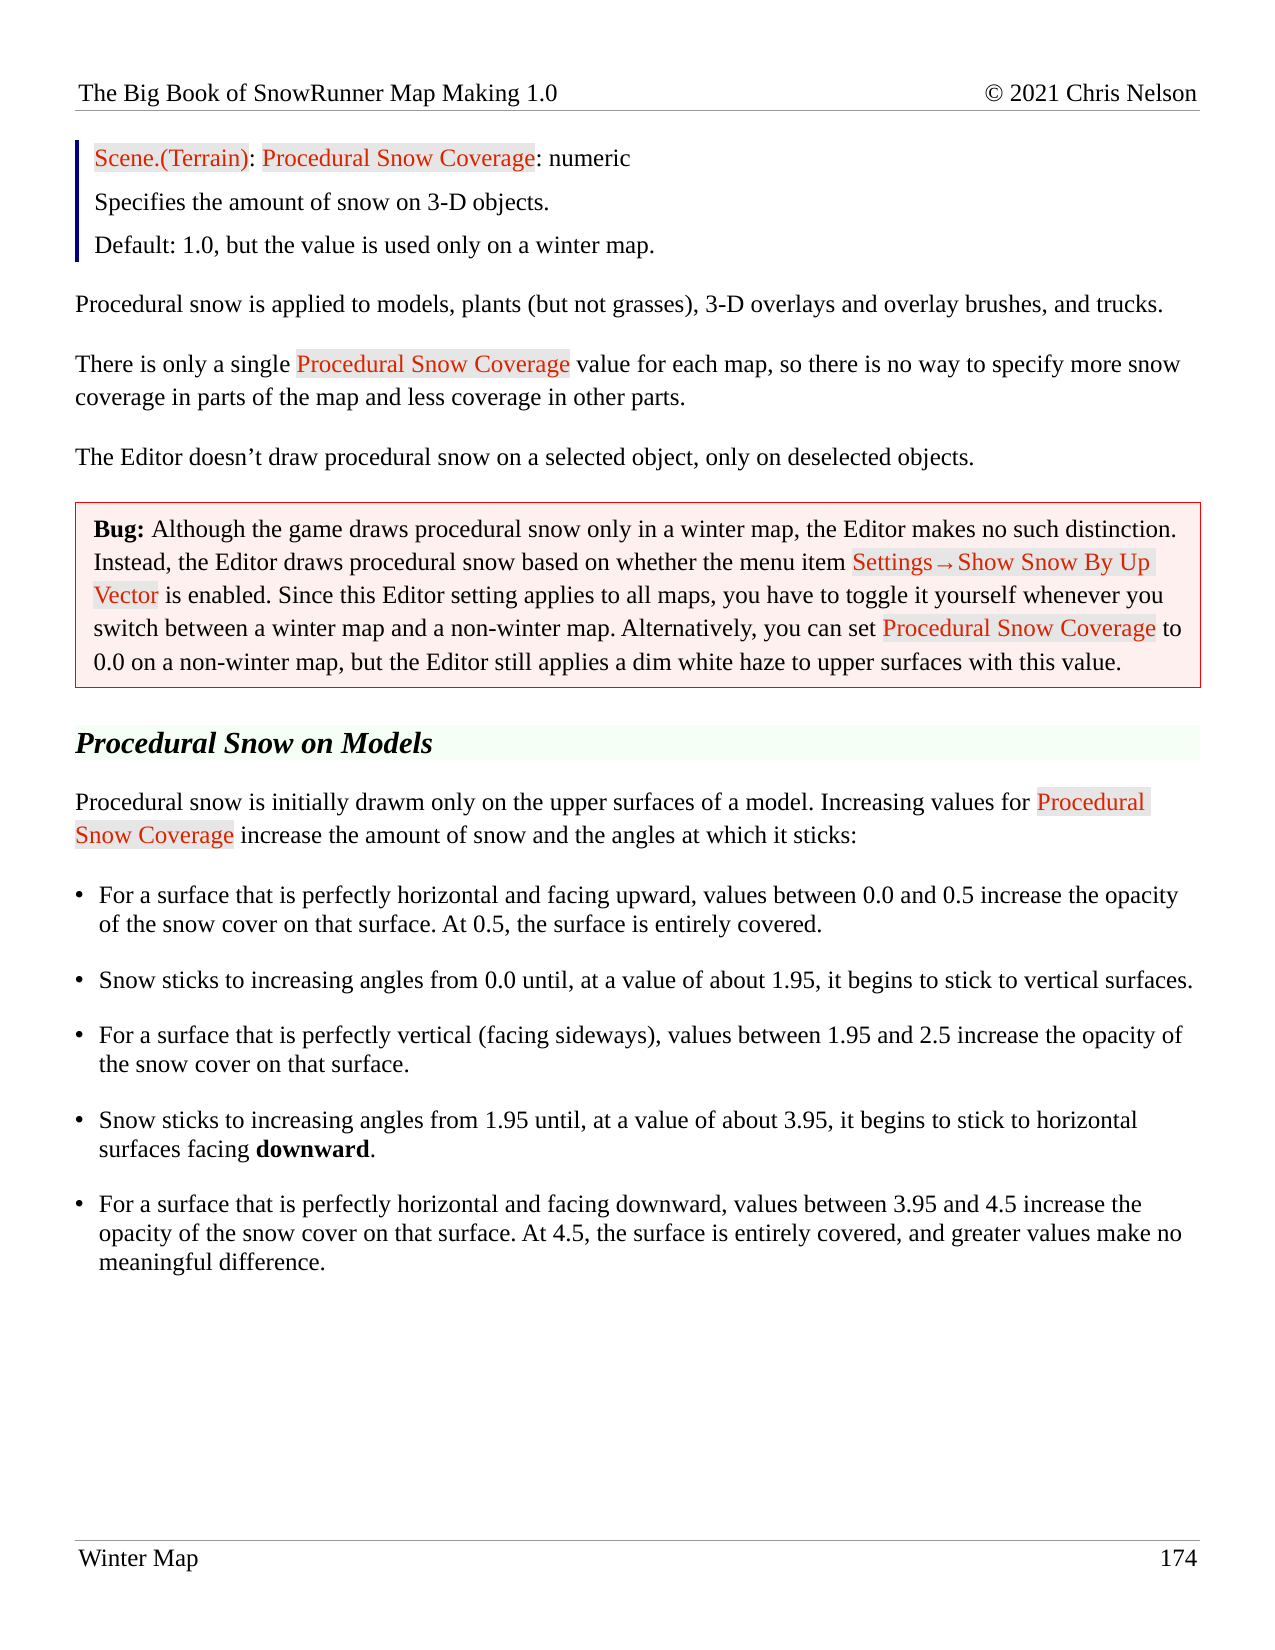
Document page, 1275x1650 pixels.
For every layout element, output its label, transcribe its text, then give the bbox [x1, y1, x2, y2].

list Snow sticks to increasing angles from 0.0 until, at a value of about 1.95, it begins to stick to vertical surfaces. [75, 965, 1200, 993]
text Procedural snow is applied to models, plants (but not grasses), 3‑D overlays and overlay brushes, and trucks. [75, 289, 1200, 318]
text Scene.(Terrain): Procedural Snow Coverage: numeric [79, 140, 1200, 172]
text There is only a single Procedural Snow Coverage value for each map, so there is no way to specify more snow coverage in parts of the map and less coverage in other parts. [75, 349, 1200, 411]
text Specifies the amount of snow on 3‑D objects. [79, 184, 1200, 215]
list For a surface that is perfectly horizontal and facing upward, values between 0.0 and 0.5 increase the opacity of the snow cover on that surface. At 0.5, the surface is entirely covered. [75, 880, 1200, 938]
text Default: 1.0, but the value is used only on a winter map. [79, 227, 1200, 262]
text Procedural snow is initially drawm only on the upper surfaces of a model. Increasing values for Procedural Snow Coverage increase the amount of snow and the angles at which it sticks: [75, 787, 1200, 849]
list For a surface that is perfectly vertical (facing sideways), values between 1.95 and 2.5 increase the opacity of the snow cover on that surface. [75, 1020, 1200, 1078]
list For a surface that is perfectly horizontal and facing downward, values between 3.95 and 4.5 increase the opacity of the snow cover on that surface. At 4.5, the surface is entirely covered, and greater values make no meaningful difference. [75, 1189, 1200, 1276]
list Snow sticks to increasing angles from 1.95 until, at a value of about 3.95, it begins to stick to horizontal surfaces facing downward. [75, 1105, 1200, 1162]
subtitle Procedural Snow on Models [75, 725, 1200, 760]
text The Editor doesn’t draw procedural snow on a selected object, only on deselected objects. [75, 442, 1200, 471]
list Although the game draws procedural snow only in a winter map, the Editor makes no such distinction. Instead, the Editor draws procedural snow based on whether the menu item Settings→Show Snow By Up Vector is enabled. Since this Editor setting applies to all maps, you have to toggle it yourself whenever you switch between a winter map and a non-winter map. Alternatively, you can set Procedural Snow Coverage to 0.0 on a non-winter map, but the Editor still applies a dim white haze to upper surfaces with this value. [76, 503, 1200, 687]
